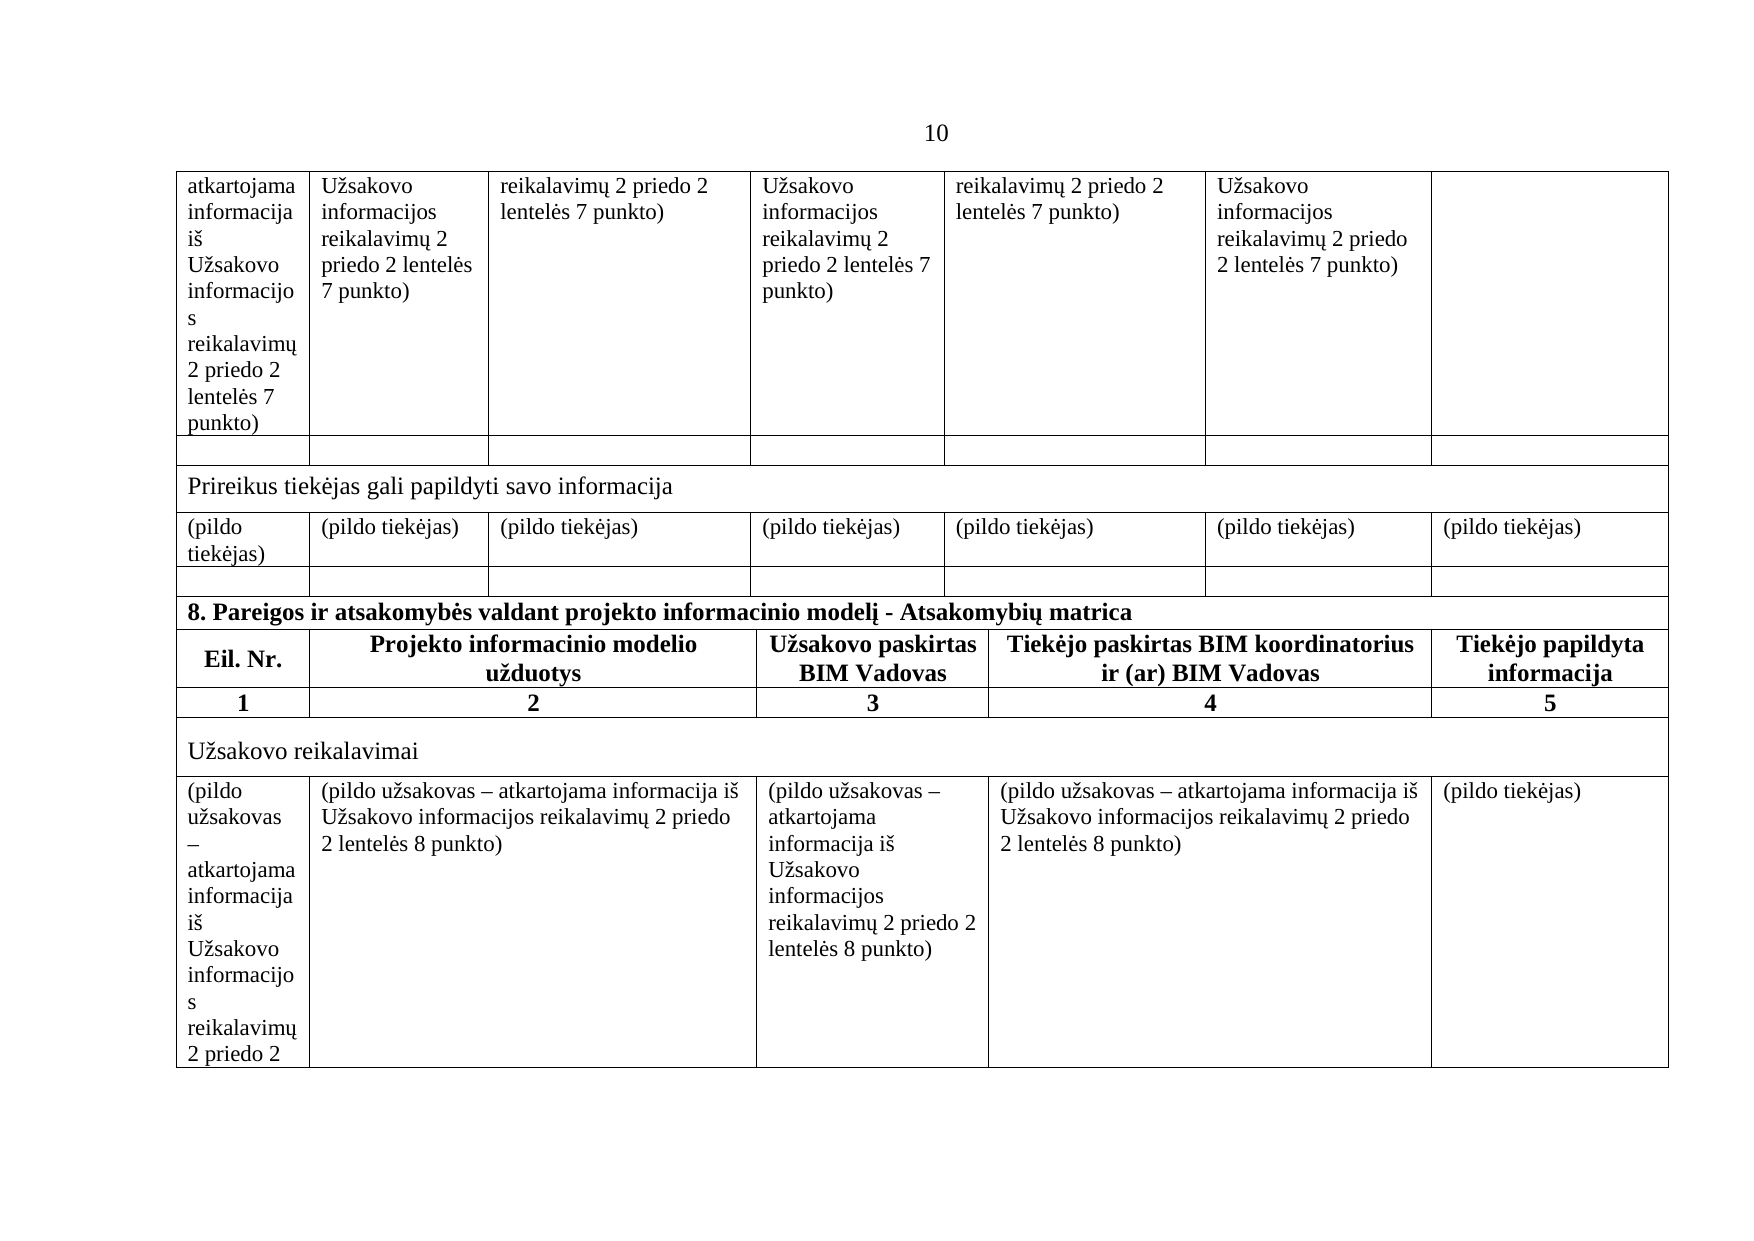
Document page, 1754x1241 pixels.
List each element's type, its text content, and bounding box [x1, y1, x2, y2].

table_cell [177, 436, 309, 465]
table_cell (pildo užsakovas – atkartojama informacija iš Užsakovo informacijos reikalavimų 2 priedo 2 lentelės 8 punkto) [989, 777, 1431, 1067]
table_cell [1432, 172, 1668, 435]
table_cell (pildo užsakovas – atkartojama informacija iš Užsakovo informacijos reikalavimų 2 priedo 2 lentelės 8 punkto) [757, 777, 988, 1067]
table_cell Užsakovo informacijos reikalavimų 2 priedo 2 lentelės 7 punkto) [310, 172, 488, 435]
table_cell 2 [310, 688, 756, 717]
table_cell [1669, 596, 1673, 628]
table_cell (pildo tiekėjas) [1206, 513, 1431, 566]
table_cell Eil. Nr. [177, 630, 309, 687]
table_cell [177, 567, 309, 596]
table_cell Tiekėjo paskirtas BIM koordinatorius ir (ar) BIM Vadovas [989, 630, 1431, 687]
table_cell [1432, 567, 1668, 596]
table_cell reikalavimų 2 priedo 2 lentelės 7 punkto) [945, 172, 1205, 435]
table_cell 3 [757, 688, 988, 717]
table_cell (pildo užsakovas – atkartojama informacija iš Užsakovo informacijos reikalavimų 2 priedo 2 [177, 777, 309, 1067]
table_cell [1669, 465, 1673, 512]
table_cell Užsakovo paskirtas BIM Vadovas [757, 630, 988, 687]
table_cell atkartojama informacija iš Užsakovo informacijos reikalavimų 2 priedo 2 lentelės 7 punkto) [177, 172, 309, 435]
table_cell reikalavimų 2 priedo 2 lentelės 7 punkto) [489, 172, 750, 435]
table_cell [310, 567, 488, 596]
table_cell [1432, 436, 1668, 465]
table_cell (pildo tiekėjas) [945, 513, 1205, 566]
table_cell (pildo tiekėjas) [310, 513, 488, 566]
table_cell (pildo užsakovas – atkartojama informacija iš Užsakovo informacijos reikalavimų 2 priedo 2 lentelės 8 punkto) [310, 777, 756, 1067]
table_cell 8. Pareigos ir atsakomybės valdant projekto informacinio modelį - Atsakomybių matrica [177, 597, 1668, 628]
table_cell [1669, 435, 1673, 465]
table_cell Užsakovo informacijos reikalavimų 2 priedo 2 lentelės 7 punkto) [751, 172, 944, 435]
table_cell Užsakovo informacijos reikalavimų 2 priedo 2 lentelės 7 punkto) [1206, 172, 1431, 435]
table_cell (pildo tiekėjas) [1432, 777, 1668, 1067]
table_cell [1206, 567, 1431, 596]
table_cell Tiekėjo papildyta informacija [1432, 630, 1668, 687]
table_cell [489, 436, 750, 465]
table_cell (pildo tiekėjas) [489, 513, 750, 566]
table_cell (pildo tiekėjas) [751, 513, 944, 566]
table_cell [751, 436, 944, 465]
table_cell [945, 436, 1205, 465]
table_cell [489, 567, 750, 596]
table_cell 4 [989, 688, 1431, 717]
table_cell [1669, 512, 1673, 566]
table_cell [1669, 629, 1673, 687]
table_cell Užsakovo reikalavimai [177, 718, 1668, 776]
table_cell 1 [177, 688, 309, 717]
table_cell [1669, 566, 1673, 596]
table_cell 5 [1432, 688, 1668, 717]
table_cell Projekto informacinio modelio užduotys [310, 630, 756, 687]
table_cell [1669, 717, 1673, 776]
table_cell [751, 567, 944, 596]
table_cell Prireikus tiekėjas gali papildyti savo informacija [177, 466, 1668, 512]
table_cell [945, 567, 1205, 596]
table_cell (pildo tiekėjas) [1432, 513, 1668, 566]
table_cell [1206, 436, 1431, 465]
table_cell [1669, 776, 1673, 1067]
table_cell (pildo tiekėjas) [177, 513, 309, 566]
table_cell [1669, 171, 1673, 435]
table_cell [1669, 687, 1673, 717]
table_cell [310, 436, 488, 465]
